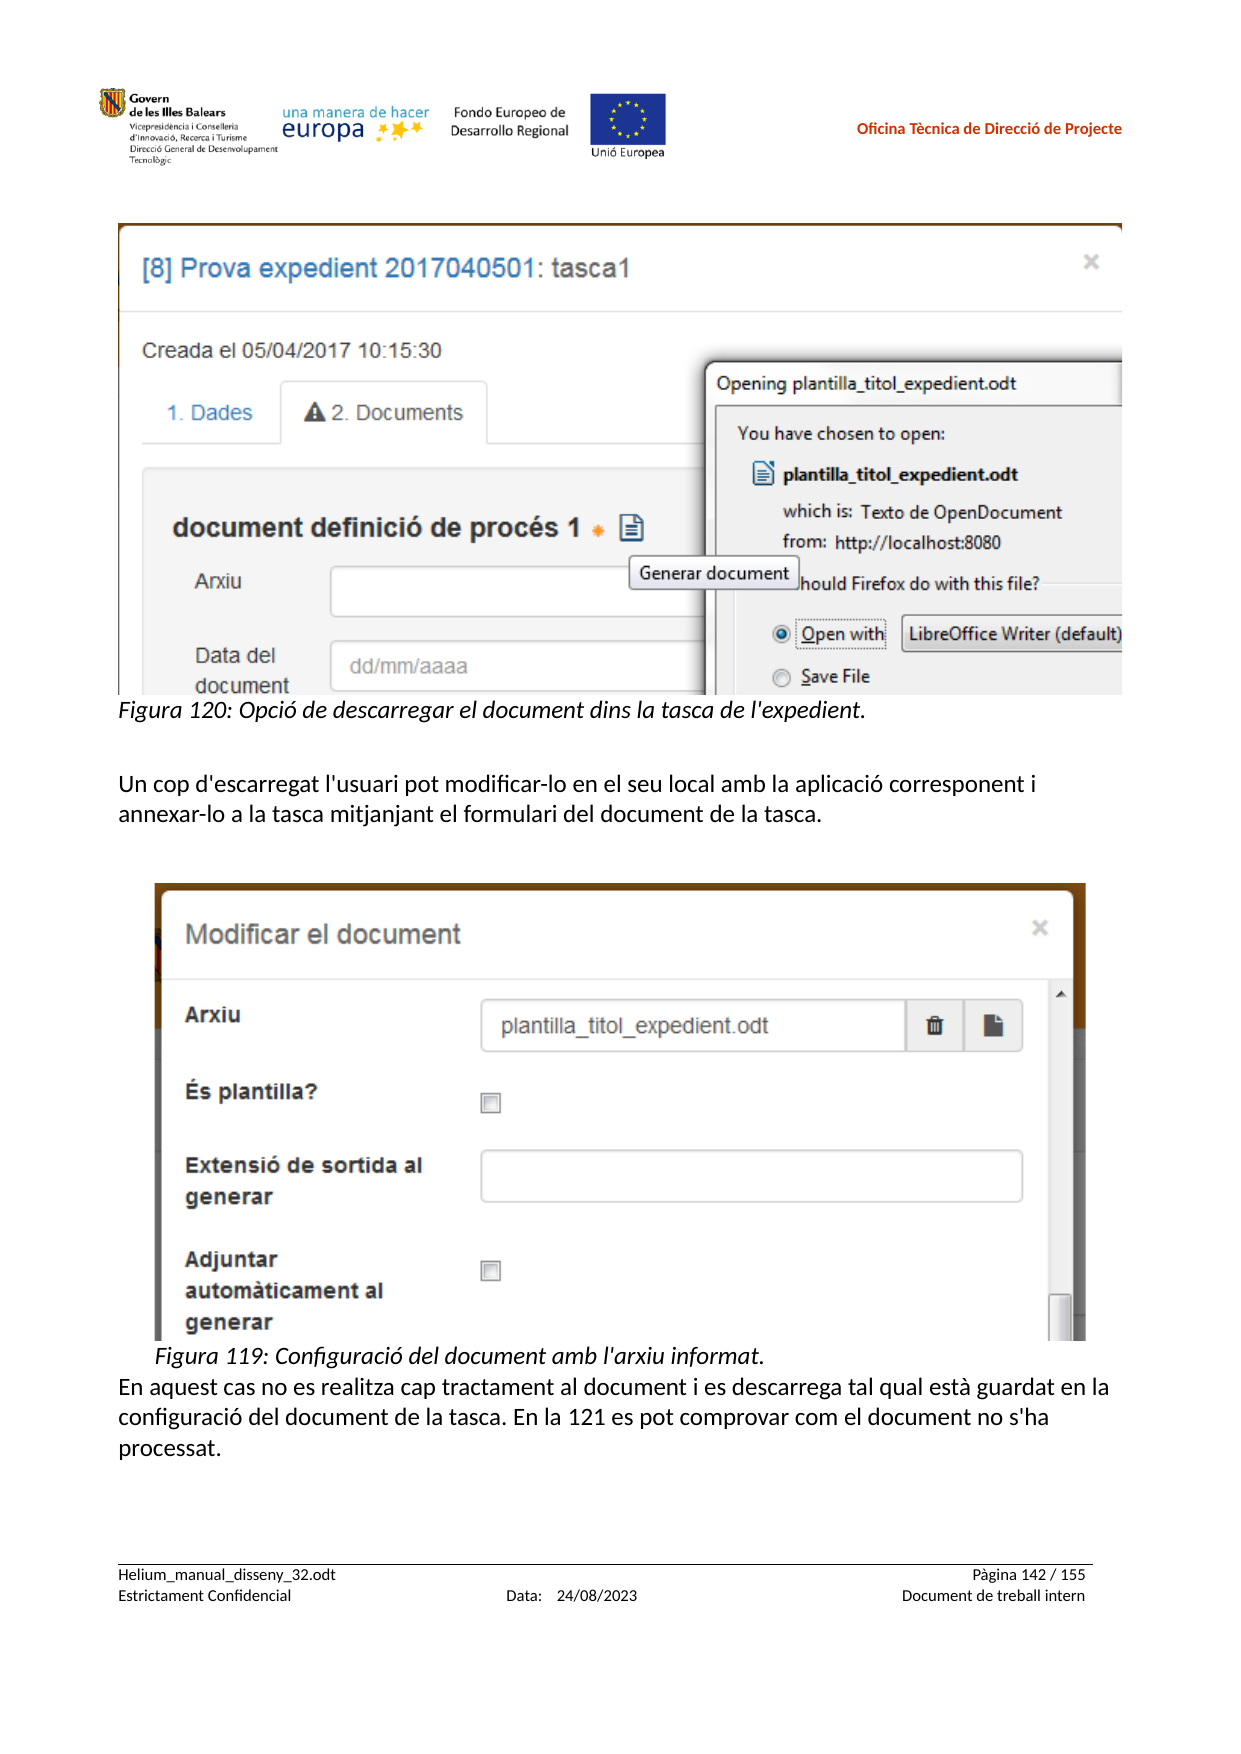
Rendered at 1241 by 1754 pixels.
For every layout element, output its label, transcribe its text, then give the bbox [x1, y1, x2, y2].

text En aquest cas no es realitza cap tractament al document i es descarrega tal qual està guardat en la configuració del document de la tasca. En la 121 es pot comprovar com el document no s'ha processat. [118, 1338, 1122, 1462]
text Figura 120: Opció de descarregar el document dins la tasca de l'expedient. [118, 695, 1122, 725]
picture [154, 883, 1086, 1341]
text Un cop d'escarregat l'usuari pot modificar-lo en el seu local amb la aplicació corresponent i annexar-lo a la tasca mitjanjant el formulari del document de la tasca. [118, 768, 1122, 829]
text Figura 119: Configuració del document amb l'arxiu informat. [154, 1341, 1086, 1371]
picture [118, 223, 1123, 695]
picture [99, 87, 668, 166]
